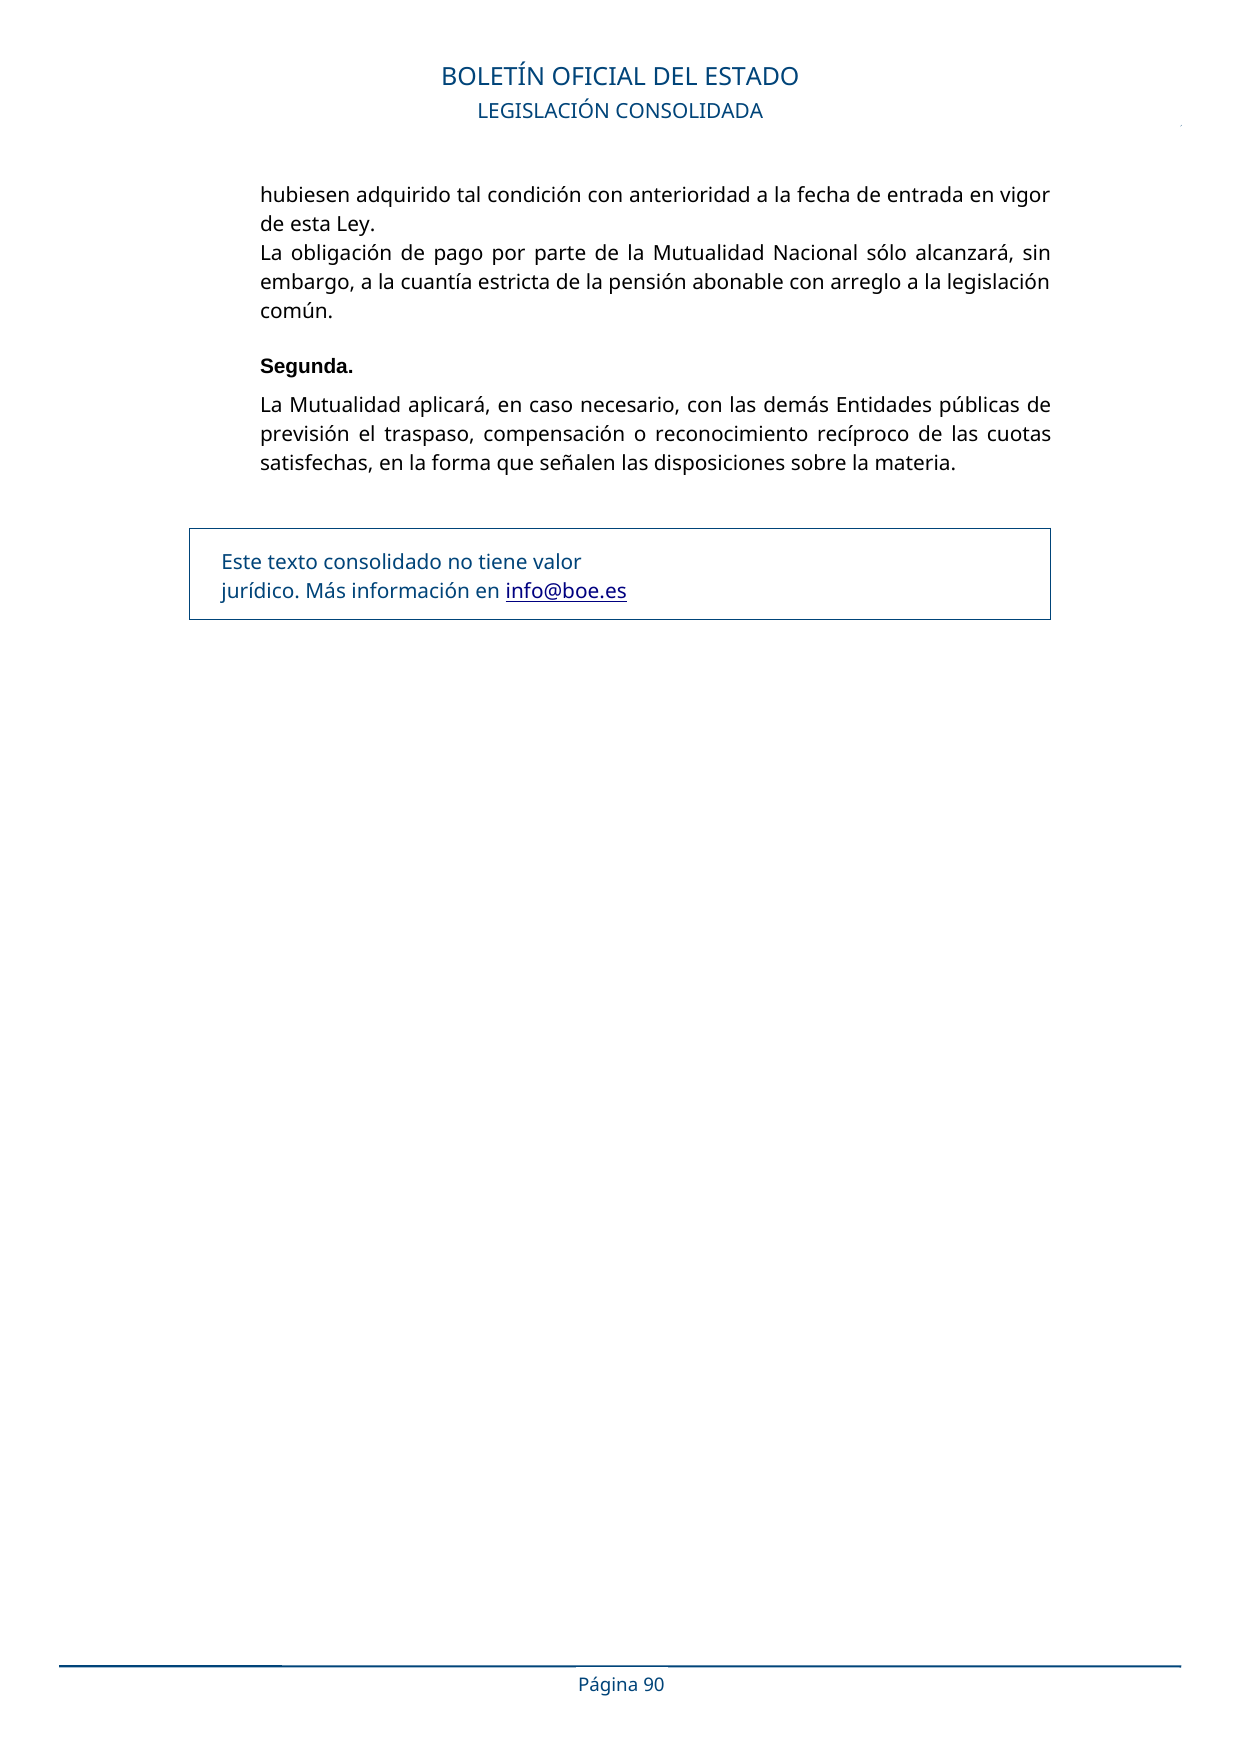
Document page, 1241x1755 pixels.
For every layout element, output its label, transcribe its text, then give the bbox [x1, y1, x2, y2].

subtitle Segunda. [260, 354, 1184, 378]
text hubiesen adquirido tal condición con anterioridad a la fecha de entrada en vigor de esta Ley. [260, 180, 1052, 238]
text Este texto consolidado no tiene valor jurídico. Más información en info@boe.es [221, 547, 642, 605]
text La Mutualidad aplicará, en caso necesario, con las demás Entidades públicas de previsión el traspaso, compensación o reconocimiento recíproco de las cuotas satisfechas, en la forma que señalen las disposiciones sobre la materia. [260, 390, 1052, 477]
text La obligación de pago por parte de la Mutualidad Nacional sólo alcanzará, sin embargo, a la cuantía estricta de la pensión abonable con arreglo a la legislación común. [260, 238, 1052, 325]
